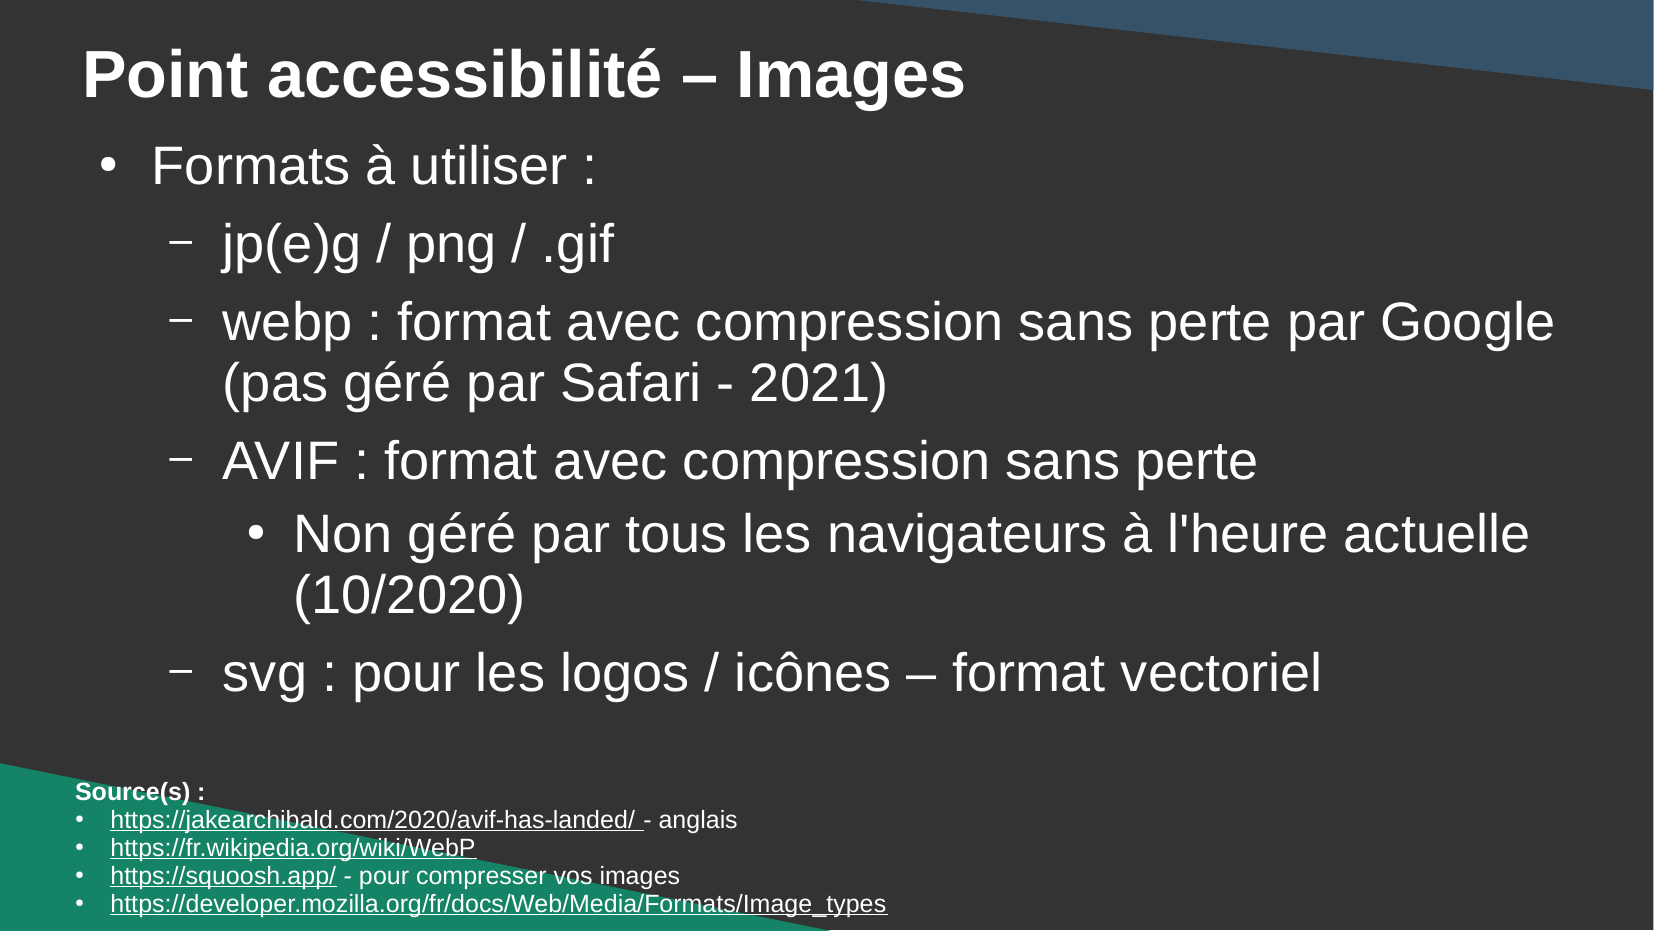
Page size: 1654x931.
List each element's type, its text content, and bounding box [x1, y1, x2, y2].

text_box Source(s) : https://jakearchibald.com/2020/avif-has-landed/ - anglais https://fr.wikipedia.org/wiki/WebP https://squoosh.app/ - pour compresser vos images https://developer.mozilla.org/fr/docs/Web/Media/Formats/Image_types [60, 770, 1546, 926]
title Point accessibilité – Images [82, 37, 1571, 122]
text_box [856, 0, 1654, 91]
list Formats à utiliser : jp(e)g / png / .gif webp : format avec compression sans perte par Google (pas géré par Safari - 2021) AVIF : format avec compression sans perte Non géré par tous les navigateurs à l'heure actuelle (10/2020) svg : pour les logos / icônes – format vectoriel [80, 135, 1605, 736]
text_box [0, 763, 832, 931]
